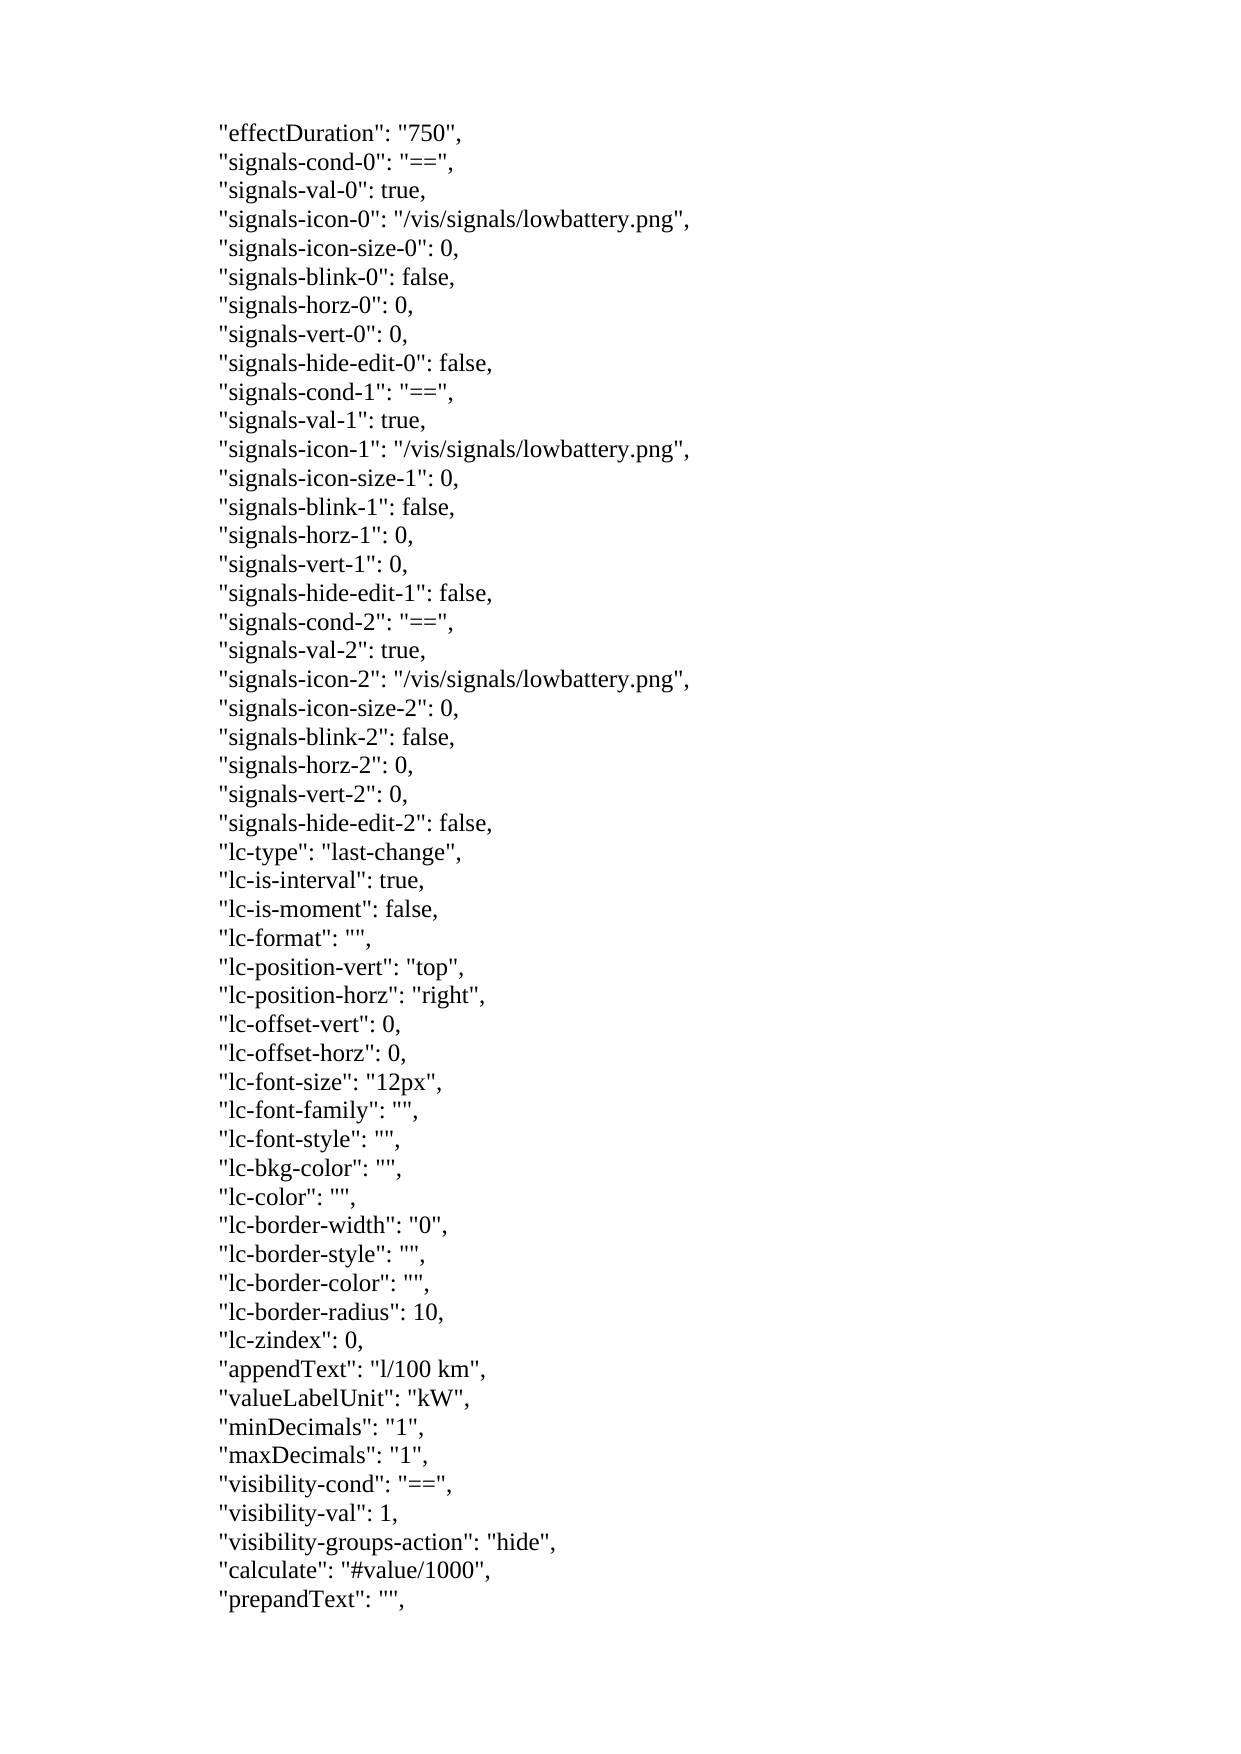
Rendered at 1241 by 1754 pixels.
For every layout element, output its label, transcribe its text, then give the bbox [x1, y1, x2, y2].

text "calculate": "#value/1000", [118, 1556, 1122, 1584]
text "minDecimals": "1", [118, 1412, 1122, 1441]
text "effectDuration": "750", [118, 118, 1122, 147]
text "signals-val-0": true, [118, 176, 1122, 204]
text "lc-offset-vert": 0, [118, 1009, 1122, 1038]
text "lc-is-interval": true, [118, 866, 1122, 894]
text "signals-horz-0": 0, [118, 291, 1122, 319]
text "signals-icon-1": "/vis/signals/lowbattery.png", [118, 434, 1122, 463]
text "lc-position-horz": "right", [118, 981, 1122, 1009]
text "signals-icon-0": "/vis/signals/lowbattery.png", [118, 204, 1122, 233]
text "signals-vert-0": 0, [118, 319, 1122, 348]
text "maxDecimals": "1", [118, 1441, 1122, 1469]
text "lc-font-size": "12px", [118, 1067, 1122, 1096]
text "signals-icon-2": "/vis/signals/lowbattery.png", [118, 664, 1122, 693]
text "lc-border-width": "0", [118, 1211, 1122, 1239]
text "lc-font-family": "", [118, 1096, 1122, 1124]
text "signals-cond-0": "==", [118, 147, 1122, 176]
text "lc-bkg-color": "", [118, 1153, 1122, 1182]
text "signals-val-1": true, [118, 406, 1122, 434]
text "signals-vert-2": 0, [118, 779, 1122, 808]
text "signals-blink-0": false, [118, 262, 1122, 291]
text "lc-offset-horz": 0, [118, 1038, 1122, 1067]
text "lc-type": "last-change", [118, 837, 1122, 866]
text "lc-font-style": "", [118, 1124, 1122, 1153]
text "signals-hide-edit-1": false, [118, 578, 1122, 607]
text "signals-icon-size-2": 0, [118, 693, 1122, 722]
text "signals-hide-edit-0": false, [118, 348, 1122, 377]
text "signals-horz-2": 0, [118, 751, 1122, 779]
text "lc-format": "", [118, 923, 1122, 952]
text "lc-position-vert": "top", [118, 952, 1122, 981]
text "visibility-cond": "==", [118, 1469, 1122, 1498]
text "signals-val-2": true, [118, 636, 1122, 664]
text "signals-blink-2": false, [118, 722, 1122, 751]
text "lc-zindex": 0, [118, 1326, 1122, 1354]
text "prepandText": "", [118, 1584, 1122, 1613]
text "lc-border-color": "", [118, 1268, 1122, 1297]
text "signals-vert-1": 0, [118, 549, 1122, 578]
text "signals-horz-1": 0, [118, 521, 1122, 549]
text "signals-icon-size-0": 0, [118, 233, 1122, 262]
text "signals-hide-edit-2": false, [118, 808, 1122, 837]
text "visibility-val": 1, [118, 1498, 1122, 1527]
text "lc-is-moment": false, [118, 894, 1122, 923]
text "lc-color": "", [118, 1182, 1122, 1211]
text "appendText": "l/100 km", [118, 1354, 1122, 1383]
text "signals-icon-size-1": 0, [118, 463, 1122, 492]
text "lc-border-radius": 10, [118, 1297, 1122, 1326]
text "signals-cond-1": "==", [118, 377, 1122, 406]
text "visibility-groups-action": "hide", [118, 1527, 1122, 1556]
text "signals-blink-1": false, [118, 492, 1122, 521]
text "valueLabelUnit": "kW", [118, 1383, 1122, 1412]
text "lc-border-style": "", [118, 1239, 1122, 1268]
text "signals-cond-2": "==", [118, 607, 1122, 636]
